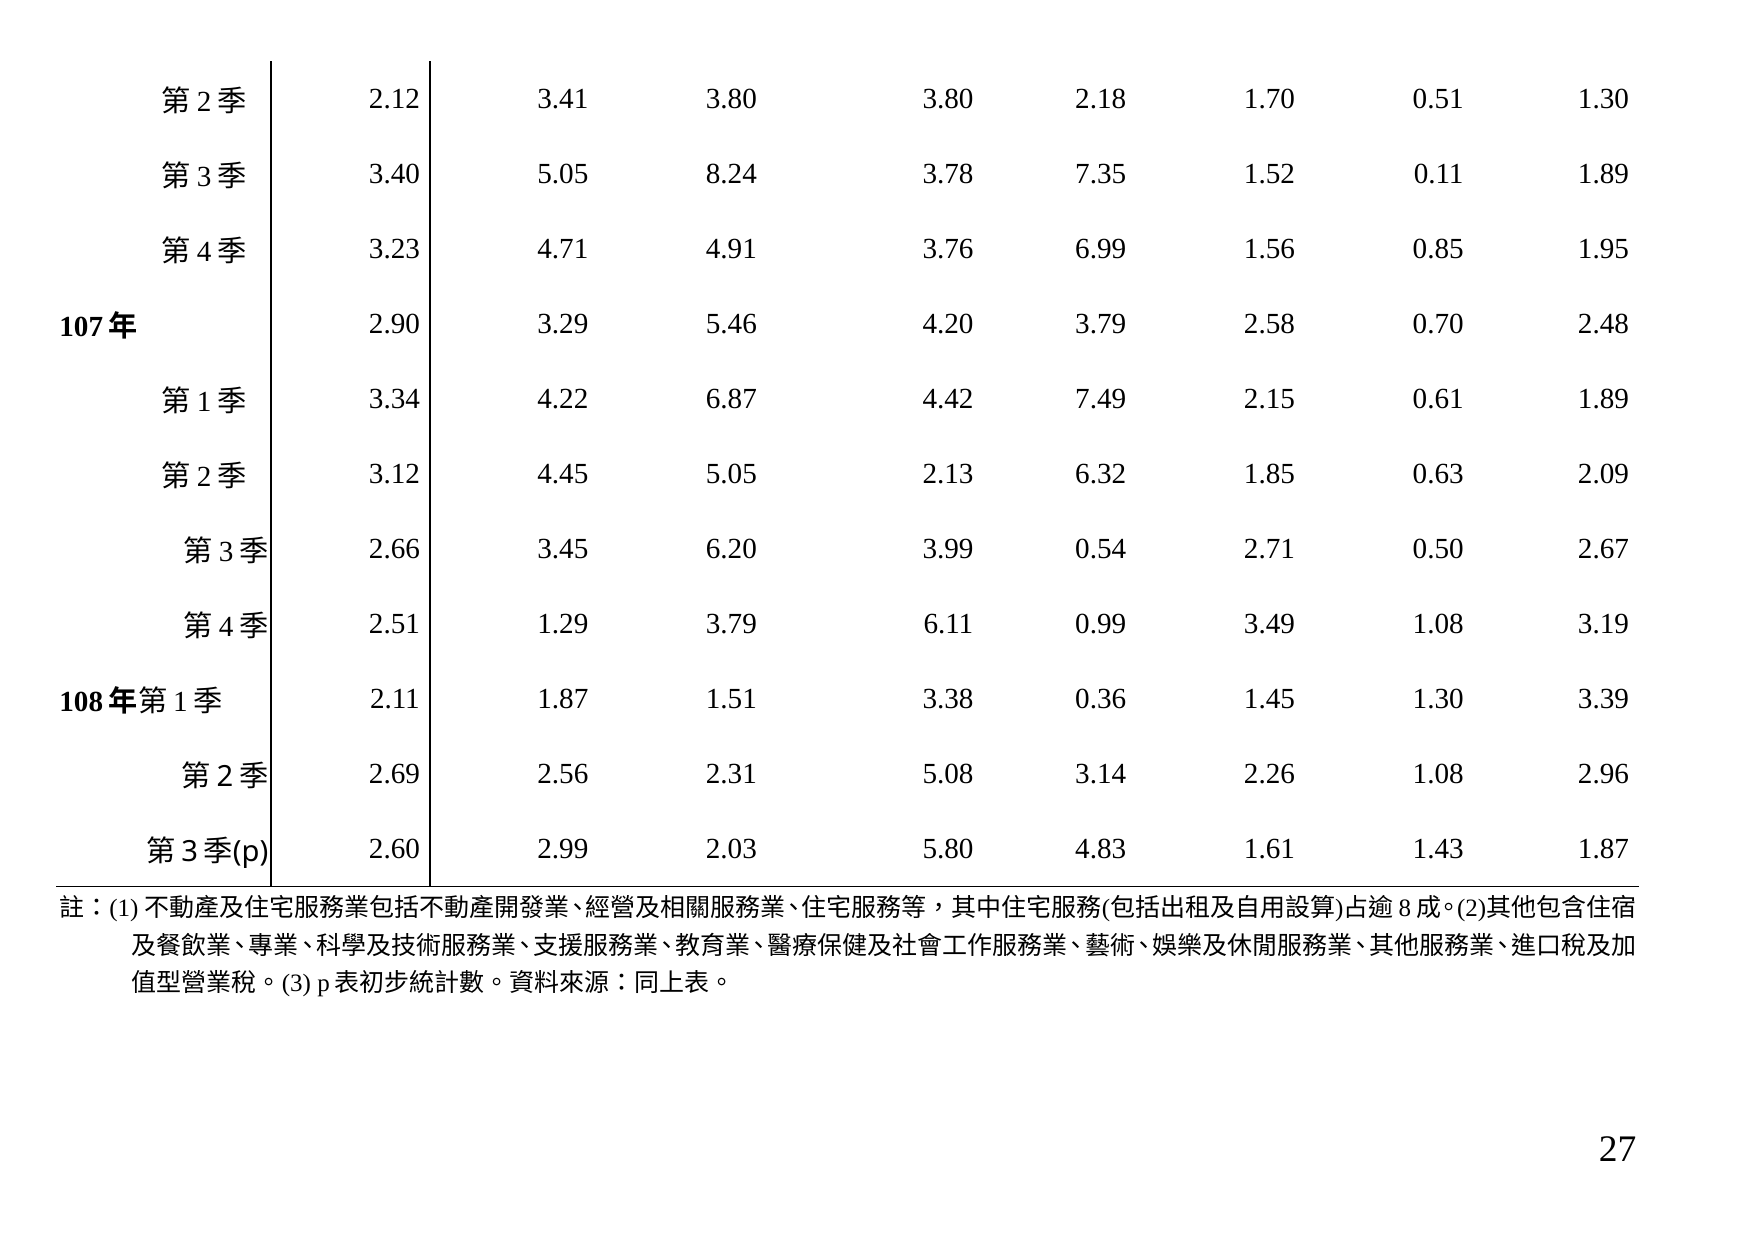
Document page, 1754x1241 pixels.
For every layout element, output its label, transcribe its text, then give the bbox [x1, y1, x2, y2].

table_cell 2.09 [1474, 436, 1639, 511]
table_cell 2.96 [1474, 736, 1639, 811]
table_cell 6.87 [598, 361, 767, 436]
table_cell 0.50 [1305, 511, 1473, 586]
table_cell 3.41 [431, 61, 598, 136]
table_cell 1.43 [1305, 811, 1473, 886]
table_cell 6.32 [984, 436, 1136, 511]
table_cell 0.99 [984, 586, 1136, 661]
table_cell 4.71 [431, 211, 598, 286]
table_cell 2.48 [1474, 286, 1639, 361]
table_cell 0.11 [1305, 136, 1473, 211]
table_cell 3.38 [767, 661, 983, 736]
table_cell 2.26 [1136, 736, 1305, 811]
table_cell 第4季 [56, 211, 270, 286]
table_cell 3.99 [767, 511, 983, 586]
table_cell 4.83 [984, 811, 1136, 886]
table_cell 2.66 [272, 511, 429, 586]
table_cell 2.60 [272, 811, 429, 886]
table_cell 第2季 [56, 61, 270, 136]
table_cell 1.30 [1305, 661, 1473, 736]
table_cell 2.69 [272, 736, 429, 811]
table_cell 1.95 [1474, 211, 1639, 286]
table_cell 第3季 [56, 511, 270, 586]
table_cell 第4季 [56, 586, 270, 661]
table_cell 3.19 [1474, 586, 1639, 661]
table_cell 3.79 [984, 286, 1136, 361]
table_cell 2.90 [272, 286, 429, 361]
text 註：(1) 不動產及住宅服務業包括不動產開發業、經營及相關服務業、住宅服務等，其中住宅服務(包括出租及自用設算)占逾8成。(2)其他包含住宿及餐飲業、專業、科學及技術服務業、支援服務業、教育業、醫療保健及社會工作服務業、藝術、娛樂及休閒服務業、其他服務業、進口稅及加值型營業稅。(3) p表初步統計數。資料來源：同上表。 [59, 887, 1636, 999]
table_cell 3.29 [431, 286, 598, 361]
table_cell 3.34 [272, 361, 429, 436]
table_cell 108年第1季 [56, 661, 270, 736]
table_cell 3.14 [984, 736, 1136, 811]
table_cell 4.91 [598, 211, 767, 286]
table_cell 0.54 [984, 511, 1136, 586]
table_cell 3.23 [272, 211, 429, 286]
table_cell 第3季 [56, 136, 270, 211]
table_cell 3.39 [1474, 661, 1639, 736]
table_cell 第1季 [56, 361, 270, 436]
table_cell 3.79 [598, 586, 767, 661]
table_cell 1.87 [1474, 811, 1639, 886]
table_cell 2.31 [598, 736, 767, 811]
table_cell 第2季 [56, 436, 270, 511]
table_cell 3.40 [272, 136, 429, 211]
table_cell 0.61 [1305, 361, 1473, 436]
table_cell 8.24 [598, 136, 767, 211]
table_cell 5.80 [767, 811, 983, 886]
table_cell 7.35 [984, 136, 1136, 211]
table_cell 1.89 [1474, 361, 1639, 436]
table_cell 2.51 [272, 586, 429, 661]
table_cell 4.20 [767, 286, 983, 361]
table_cell 6.99 [984, 211, 1136, 286]
table_cell 1.70 [1136, 61, 1305, 136]
table_cell 1.56 [1136, 211, 1305, 286]
table_cell 2.11 [272, 661, 429, 736]
table_cell 2.12 [272, 61, 429, 136]
table_cell 2.71 [1136, 511, 1305, 586]
table_cell 3.80 [767, 61, 983, 136]
table_cell 1.89 [1474, 136, 1639, 211]
table_cell 5.05 [598, 436, 767, 511]
table_cell 1.08 [1305, 586, 1473, 661]
table_cell 4.42 [767, 361, 983, 436]
table_cell 1.61 [1136, 811, 1305, 886]
table_cell 5.08 [767, 736, 983, 811]
table_cell 1.51 [598, 661, 767, 736]
table_cell 3.12 [272, 436, 429, 511]
table_cell 0.36 [984, 661, 1136, 736]
table_cell 3.78 [767, 136, 983, 211]
table_cell 6.20 [598, 511, 767, 586]
table_cell 4.45 [431, 436, 598, 511]
table_cell 0.63 [1305, 436, 1473, 511]
table_cell 107年 [56, 286, 270, 361]
table_cell 2.15 [1136, 361, 1305, 436]
table_cell 0.51 [1305, 61, 1473, 136]
table_cell 1.30 [1474, 61, 1639, 136]
table_cell 0.70 [1305, 286, 1473, 361]
table_cell 1.87 [431, 661, 598, 736]
table_cell 1.08 [1305, 736, 1473, 811]
table_cell 0.85 [1305, 211, 1473, 286]
table_cell 第2季 [56, 736, 270, 811]
table_cell 1.52 [1136, 136, 1305, 211]
table_cell 6.11 [767, 586, 983, 661]
table_cell 4.22 [431, 361, 598, 436]
table_cell 2.18 [984, 61, 1136, 136]
table_cell 5.46 [598, 286, 767, 361]
table_cell 1.45 [1136, 661, 1305, 736]
table_cell 2.56 [431, 736, 598, 811]
table_cell 3.76 [767, 211, 983, 286]
table_cell 1.85 [1136, 436, 1305, 511]
table_cell 3.80 [598, 61, 767, 136]
table_cell 2.03 [598, 811, 767, 886]
table_cell 7.49 [984, 361, 1136, 436]
table_cell 3.49 [1136, 586, 1305, 661]
table_cell 3.45 [431, 511, 598, 586]
table_cell 5.05 [431, 136, 598, 211]
table_cell 第3季(p) [56, 811, 270, 886]
table_cell 2.99 [431, 811, 598, 886]
table_cell 2.58 [1136, 286, 1305, 361]
table_cell 1.29 [431, 586, 598, 661]
table_cell 2.13 [767, 436, 983, 511]
table_cell 2.67 [1474, 511, 1639, 586]
